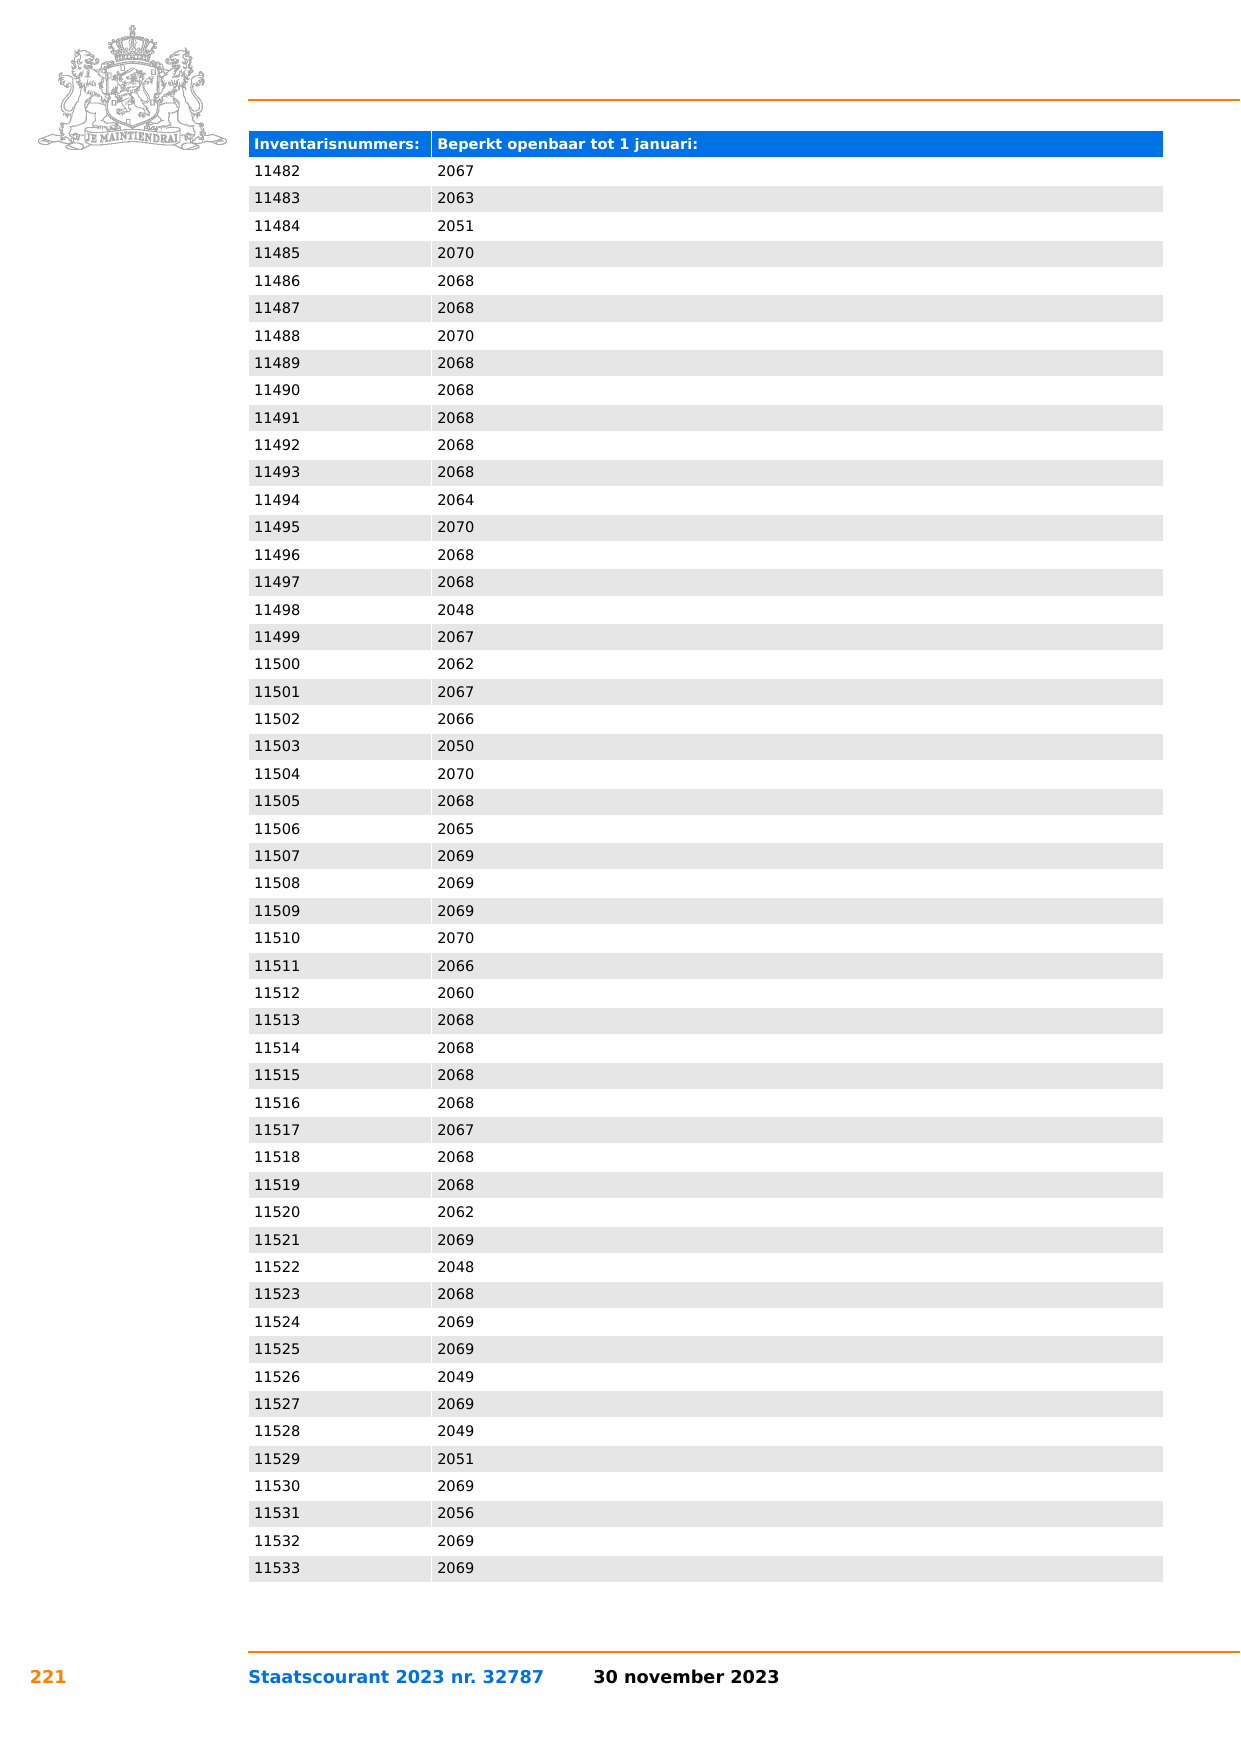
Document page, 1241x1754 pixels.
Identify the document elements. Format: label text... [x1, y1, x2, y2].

table_cell 11511 [249, 953, 431, 979]
table_cell 11488 [249, 323, 431, 349]
table_cell 2068 [432, 789, 1163, 815]
table_cell 11485 [249, 241, 431, 267]
table_cell 2069 [432, 1473, 1163, 1500]
table_cell 11509 [249, 898, 431, 924]
table_cell 11516 [249, 1090, 431, 1116]
table_cell 2067 [432, 158, 1163, 185]
table_cell 11515 [249, 1063, 431, 1089]
table_cell 2064 [432, 487, 1163, 513]
table_cell 11531 [249, 1501, 431, 1527]
table_cell 11495 [249, 515, 431, 541]
table_header Beperkt openbaar tot 1 januari: [432, 131, 1163, 157]
table_cell 2070 [432, 515, 1163, 541]
table_cell 11508 [249, 871, 431, 897]
table_cell 11525 [249, 1336, 431, 1363]
table_cell 11494 [249, 487, 431, 513]
table_cell 11505 [249, 789, 431, 815]
table_cell 2051 [432, 213, 1163, 239]
table_cell 2067 [432, 1117, 1163, 1143]
table_cell 11482 [249, 158, 431, 185]
table_cell 11503 [249, 734, 431, 760]
table_cell 11492 [249, 432, 431, 459]
table_cell 11507 [249, 843, 431, 869]
table_cell 2068 [432, 350, 1163, 376]
table_cell 2067 [432, 679, 1163, 705]
table_cell 2067 [432, 624, 1163, 650]
table_cell 2060 [432, 980, 1163, 1007]
picture [38, 25, 227, 150]
table_cell 11518 [249, 1145, 431, 1171]
table_cell 2069 [432, 1391, 1163, 1417]
table_cell 11483 [249, 186, 431, 212]
table_cell 2048 [432, 597, 1163, 623]
table_header Inventarisnummers: [249, 131, 431, 157]
table_cell 11527 [249, 1391, 431, 1417]
table_cell 2068 [432, 268, 1163, 294]
table_cell 2068 [432, 1172, 1163, 1198]
table_cell 11491 [249, 405, 431, 431]
table_cell 11498 [249, 597, 431, 623]
table_cell 2068 [432, 1282, 1163, 1308]
table_cell 11501 [249, 679, 431, 705]
table_cell 2068 [432, 378, 1163, 404]
table_cell 2070 [432, 925, 1163, 952]
table_cell 11493 [249, 460, 431, 486]
table_cell 2069 [432, 843, 1163, 869]
table_cell 2070 [432, 761, 1163, 787]
table_cell 11514 [249, 1035, 431, 1061]
table_cell 2068 [432, 1035, 1163, 1061]
table_cell 11533 [249, 1556, 431, 1582]
table_cell 2068 [432, 1063, 1163, 1089]
table_cell 2066 [432, 953, 1163, 979]
table_cell 11522 [249, 1254, 431, 1281]
table_cell 2049 [432, 1364, 1163, 1390]
table_cell 2068 [432, 1090, 1163, 1116]
table_cell 11497 [249, 569, 431, 596]
table_cell 11504 [249, 761, 431, 787]
table_cell 11526 [249, 1364, 431, 1390]
table_cell 11517 [249, 1117, 431, 1143]
table_cell 11500 [249, 651, 431, 678]
table_cell 11486 [249, 268, 431, 294]
table_cell 2066 [432, 706, 1163, 733]
table_cell 2068 [432, 295, 1163, 322]
table_cell 2068 [432, 405, 1163, 431]
table_cell 2065 [432, 816, 1163, 842]
table_cell 2050 [432, 734, 1163, 760]
table_cell 11519 [249, 1172, 431, 1198]
table_cell 11529 [249, 1446, 431, 1472]
table_cell 2068 [432, 1008, 1163, 1034]
table_cell 11487 [249, 295, 431, 322]
table_cell 2068 [432, 460, 1163, 486]
table_cell 2068 [432, 432, 1163, 459]
table_cell 2051 [432, 1446, 1163, 1472]
table_cell 11512 [249, 980, 431, 1007]
table_cell 2069 [432, 1336, 1163, 1363]
table_cell 11513 [249, 1008, 431, 1034]
table_cell 2068 [432, 1145, 1163, 1171]
table_cell 2048 [432, 1254, 1163, 1281]
table_cell 11489 [249, 350, 431, 376]
table_cell 11490 [249, 378, 431, 404]
table_cell 11524 [249, 1309, 431, 1335]
table_cell 2069 [432, 1309, 1163, 1335]
table_cell 2056 [432, 1501, 1163, 1527]
table_cell 2068 [432, 542, 1163, 568]
table_cell 2069 [432, 898, 1163, 924]
table_cell 2063 [432, 186, 1163, 212]
table_cell 11530 [249, 1473, 431, 1500]
table_cell 2070 [432, 323, 1163, 349]
table_cell 2069 [432, 1227, 1163, 1253]
table_cell 11502 [249, 706, 431, 733]
table_cell 11520 [249, 1199, 431, 1226]
table_cell 2069 [432, 1556, 1163, 1582]
table_cell 11499 [249, 624, 431, 650]
table_cell 11528 [249, 1419, 431, 1445]
table_cell 2069 [432, 1528, 1163, 1554]
table_cell 11532 [249, 1528, 431, 1554]
table_cell 2068 [432, 569, 1163, 596]
table_cell 2069 [432, 871, 1163, 897]
table_cell 11496 [249, 542, 431, 568]
table_cell 11523 [249, 1282, 431, 1308]
table_cell 2049 [432, 1419, 1163, 1445]
table_cell 11506 [249, 816, 431, 842]
table_cell 2070 [432, 241, 1163, 267]
table_cell 11484 [249, 213, 431, 239]
table_cell 2062 [432, 651, 1163, 678]
table_cell 11510 [249, 925, 431, 952]
table_cell 2062 [432, 1199, 1163, 1226]
table_cell 11521 [249, 1227, 431, 1253]
